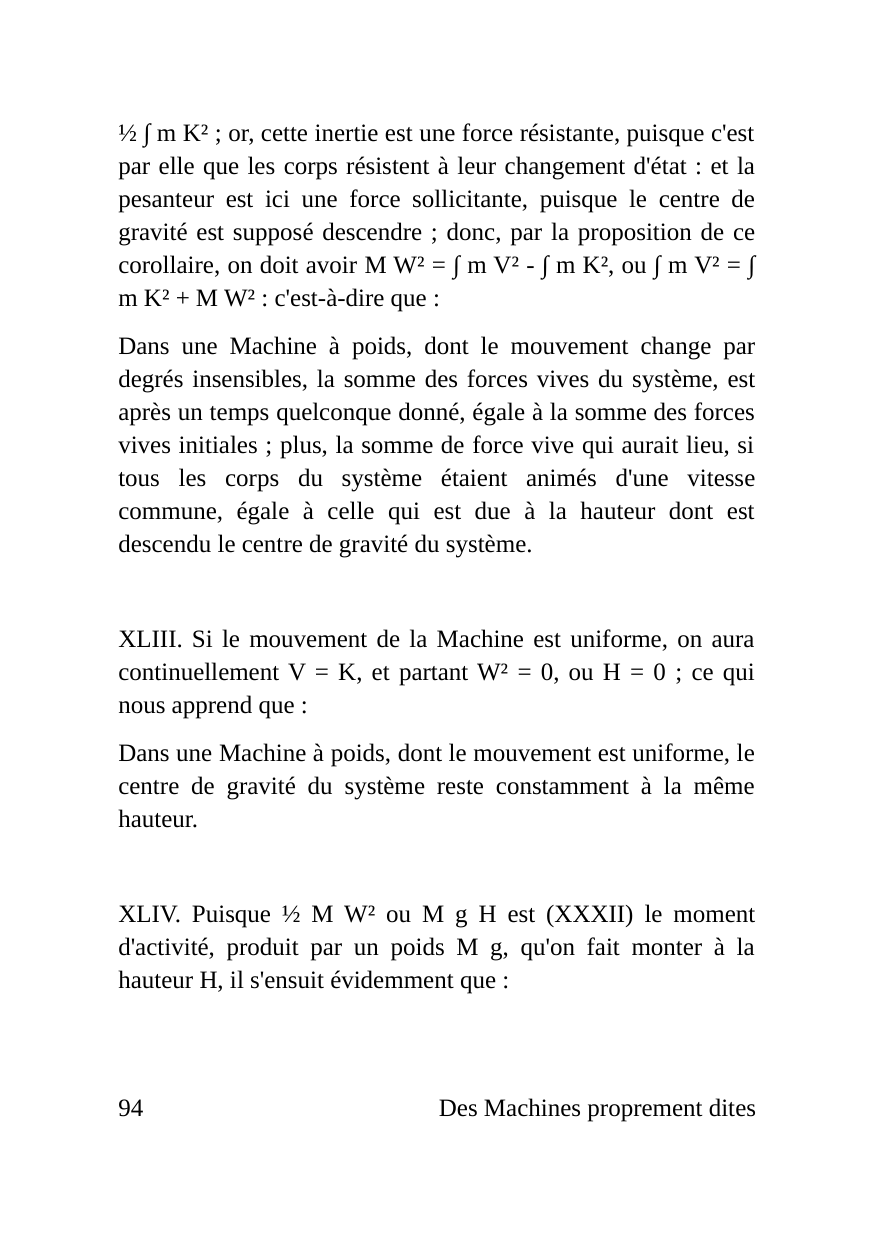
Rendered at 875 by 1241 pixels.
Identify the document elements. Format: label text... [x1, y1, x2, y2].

text - ½ ∫ m K² ; or, cette inertie est une force résistante, puisque c'est par elle que les corps résistent à leur changement d'état : et la pesanteur est ici une force sollicitante, puisque le centre de gravité est supposé descendre ; donc, par la proposition de ce corollaire, on doit avoir M W² = ∫ m V² - ∫ m K², ou ∫ m V² = ∫ m K² + M W² : c'est-à-dire que : [118, 118, 756, 312]
text XLIV. Puisque ½ M W² ou M g H est (XXXII) le moment d'activité, produit par un poids M g, qu'on fait monter à la hauteur H, il s'ensuit évidemment que : [118, 899, 756, 994]
text Dans une Machine à poids, dont le mouvement est uniforme, le centre de gravité du système reste constamment à la même hauteur. [118, 738, 756, 833]
text Dans une Machine à poids, dont le mouvement change par degrés insensibles, la somme des forces vives du système, est après un temps quelconque donné, égale à la somme des forces vives initiales ; plus, la somme de force vive qui aurait lieu, si tous les corps du système étaient animés d'une vitesse commune, égale à celle qui est due à la hauteur dont est descendu le centre de gravité du système. [118, 331, 756, 558]
text XLIII. Si le mouvement de la Machine est uniforme, on aura continuellement V = K, et partant W² = 0, ou H = 0 ; ce qui nous apprend que : [118, 624, 756, 719]
